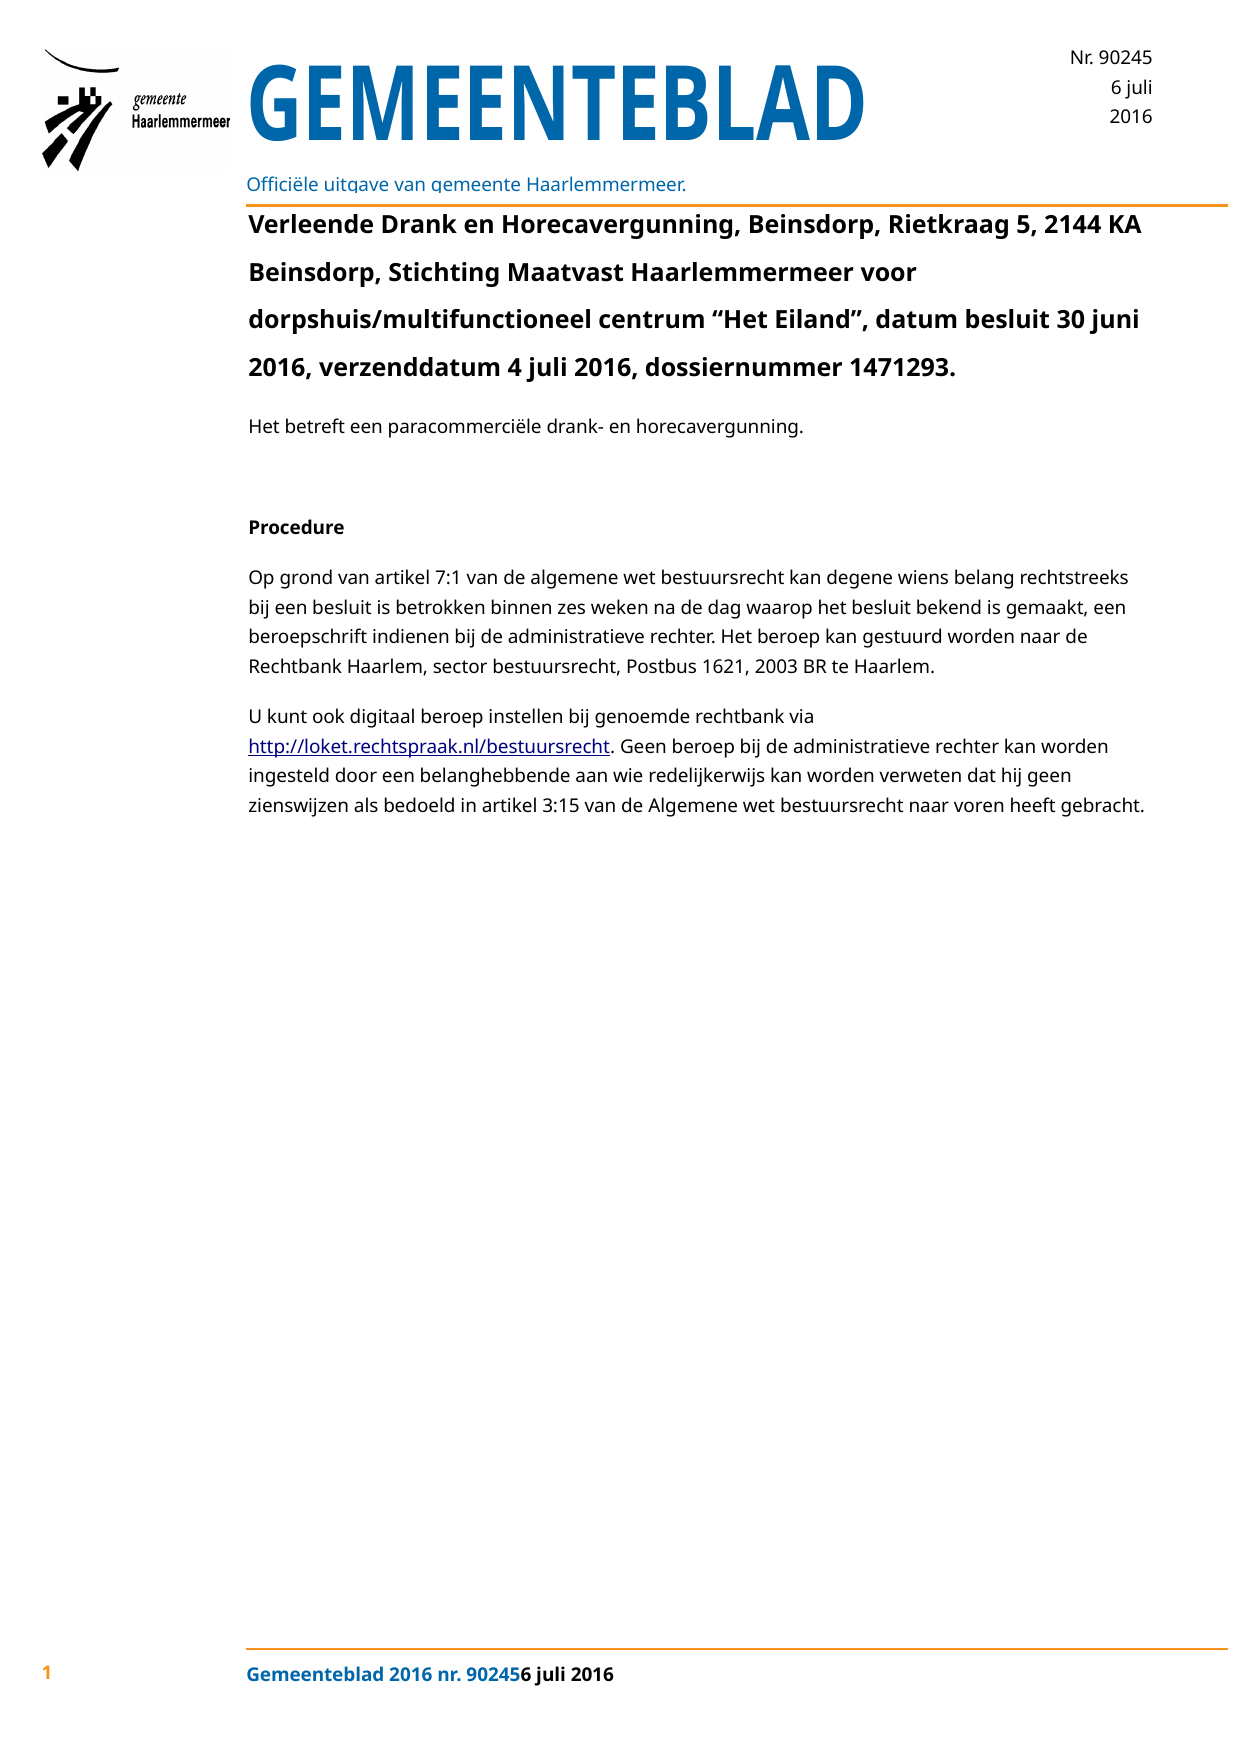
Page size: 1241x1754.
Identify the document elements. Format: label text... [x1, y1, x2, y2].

picture [41, 47, 231, 172]
text Procedure [248, 514, 1152, 540]
text Op grond van artikel 7:1 van de algemene wet bestuursrecht kan degene wiens belang rechtstreeks bij een besluit is betrokken binnen zes weken na de dag waarop het besluit bekend is gemaakt, een beroepschrift indienen bij de administratieve rechter. Het beroep kan gestuurd worden naar de Rechtbank Haarlem, sector bestuursrecht, Postbus 1621, 2003 BR te Haarlem. [248, 564, 1152, 679]
text Verleende Drank en Horecavergunning, Beinsdorp, Rietkraag 5, 2144 KA Beinsdorp, Stichting Maatvast Haarlemmermeer voor dorpshuis/multifunctioneel centrum “Het Eiland”, datum besluit 30 juni 2016, verzenddatum 4 juli 2016, dossiernummer 1471293. [248, 207, 1152, 384]
text Het betreft een paracommerciële drank- en horecavergunning. [248, 413, 1152, 439]
text U kunt ook digitaal beroep instellen bij genoemde rechtbank via http://loket.rechtspraak.nl/bestuursrecht. Geen beroep bij de administratieve rechter kan worden ingesteld door een belanghebbende aan wie redelijkerwijs kan worden verweten dat hij geen zienswijzen als bedoeld in artikel 3:15 van de Algemene wet bestuursrecht naar voren heeft gebracht. [248, 703, 1152, 818]
